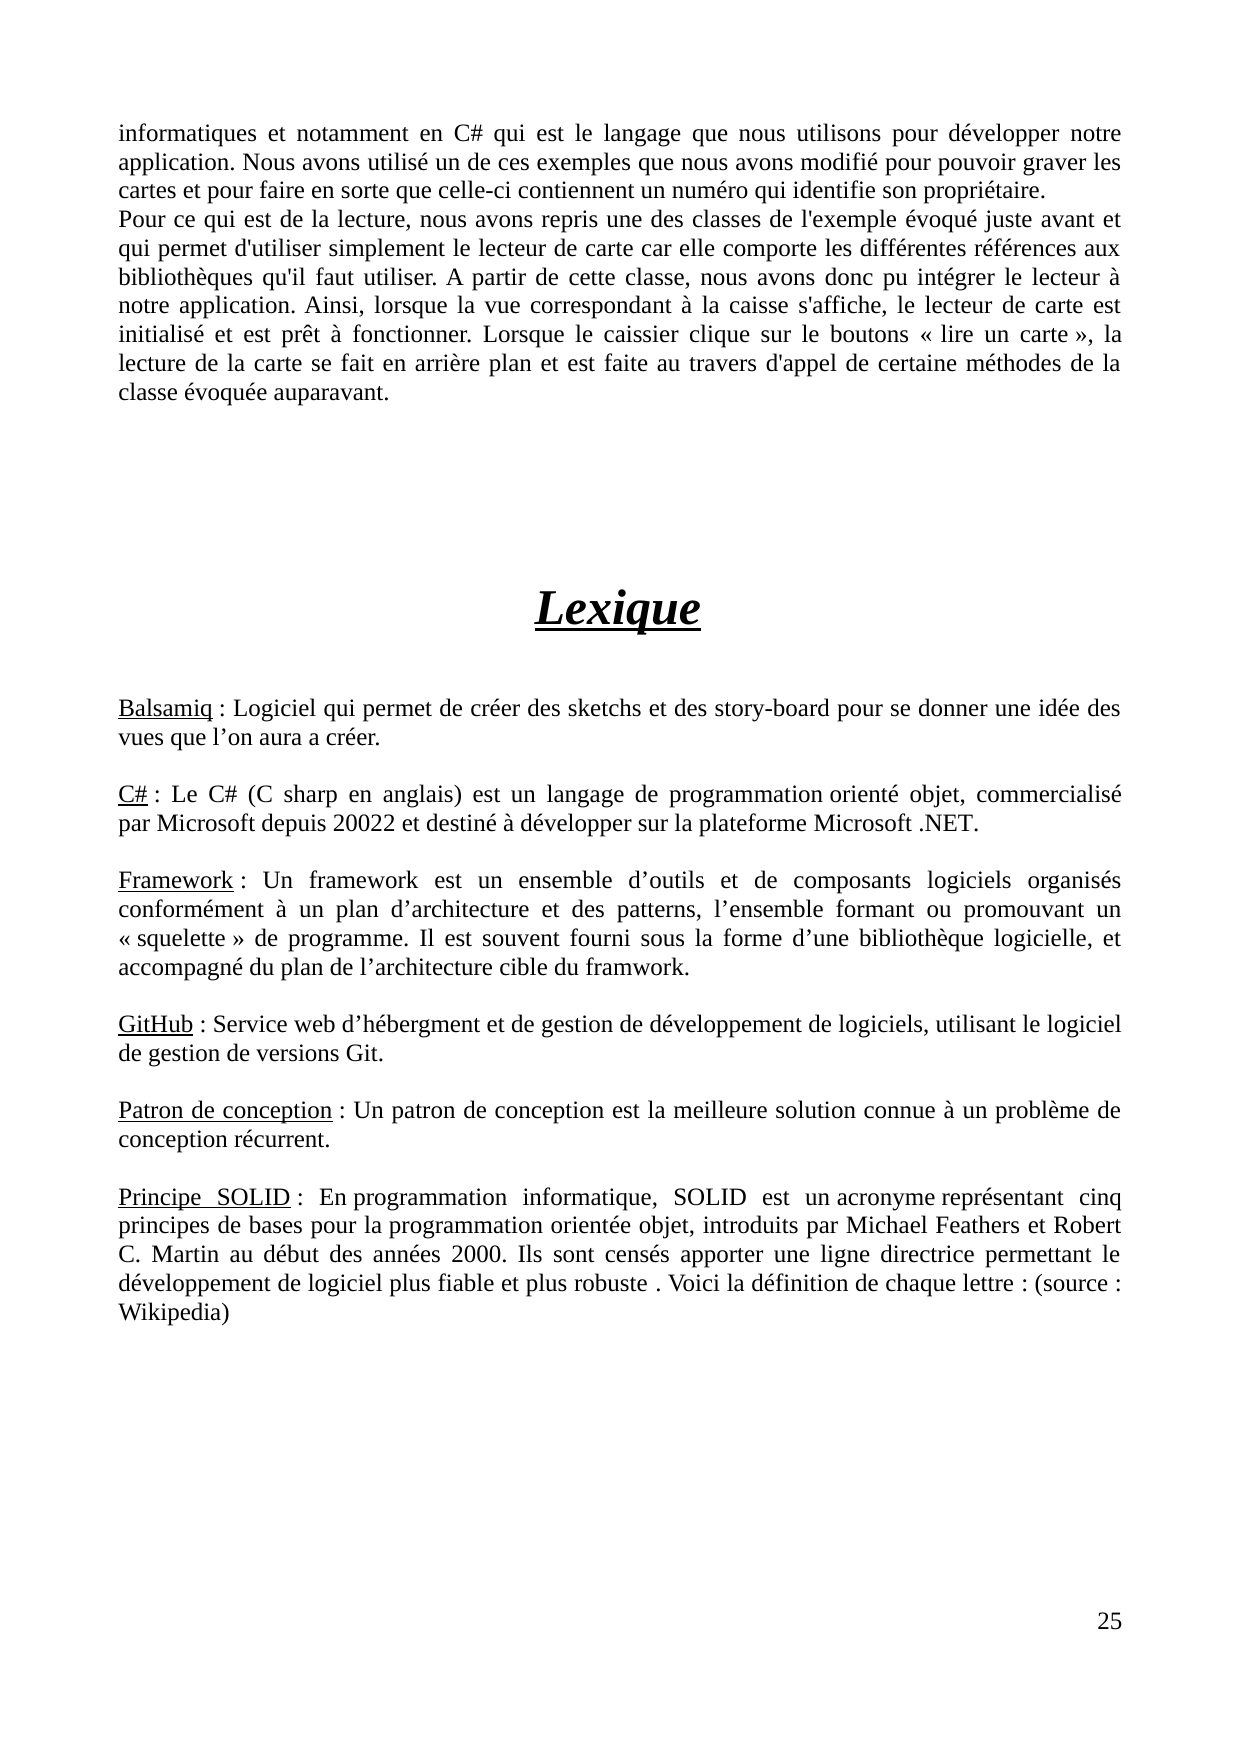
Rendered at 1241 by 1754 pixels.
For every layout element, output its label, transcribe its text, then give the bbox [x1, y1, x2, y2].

text Principe SOLID : En programmation informatique, SOLID est un acronyme représentant cinq principes de bases pour la programmation orientée objet, introduits par Michael Feathers et Robert C. Martin au début des années 2000. Ils sont censés apporter une ligne directrice permettant le développement de logiciel plus fiable et plus robuste . Voici la définition de chaque lettre : (source : Wikipedia) [118, 1182, 1122, 1326]
text GitHub : Service web d’hébergment et de gestion de développement de logiciels, utilisant le logiciel de gestion de versions Git. [118, 1009, 1122, 1067]
text Lexique [118, 578, 1122, 636]
text Framework : Un framework est un ensemble d’outils et de composants logiciels organisés conformément à un plan d’architecture et des patterns, l’ensemble formant ou promouvant un « squelette » de programme. Il est souvent fourni sous la forme d’une bibliothèque logicielle, et accompagné du plan de l’architecture cible du framwork. [118, 866, 1122, 981]
text Pour ce qui est de la lecture, nous avons repris une des classes de l'exemple évoqué juste avant et qui permet d'utiliser simplement le lecteur de carte car elle comporte les différentes références aux bibliothèques qu'il faut utiliser. A partir de cette classe, nous avons donc pu intégrer le lecteur à notre application. Ainsi, lorsque la vue correspondant à la caisse s'affiche, le lecteur de carte est initialisé et est prêt à fonctionner. Lorsque le caissier clique sur le boutons « lire un carte », la lecture de la carte se fait en arrière plan et est faite au travers d'appel de certaine méthodes de la classe évoquée auparavant. [118, 204, 1122, 406]
text informatiques et notamment en C# qui est le langage que nous utilisons pour développer notre application. Nous avons utilisé un de ces exemples que nous avons modifié pour pouvoir graver les cartes et pour faire en sorte que celle-ci contiennent un numéro qui identifie son propriétaire. [118, 118, 1122, 204]
text Balsamiq : Logiciel qui permet de créer des sketchs et des story-board pour se donner une idée des vues que l’on aura a créer. [118, 693, 1122, 751]
text Patron de conception : Un patron de conception est la meilleure solution connue à un problème de conception récurrent. [118, 1096, 1122, 1153]
text C# : Le C# (C sharp en anglais) est un langage de programmation orienté objet, commercialisé par Microsoft depuis 20022 et destiné à développer sur la plateforme Microsoft .NET. [118, 779, 1122, 837]
